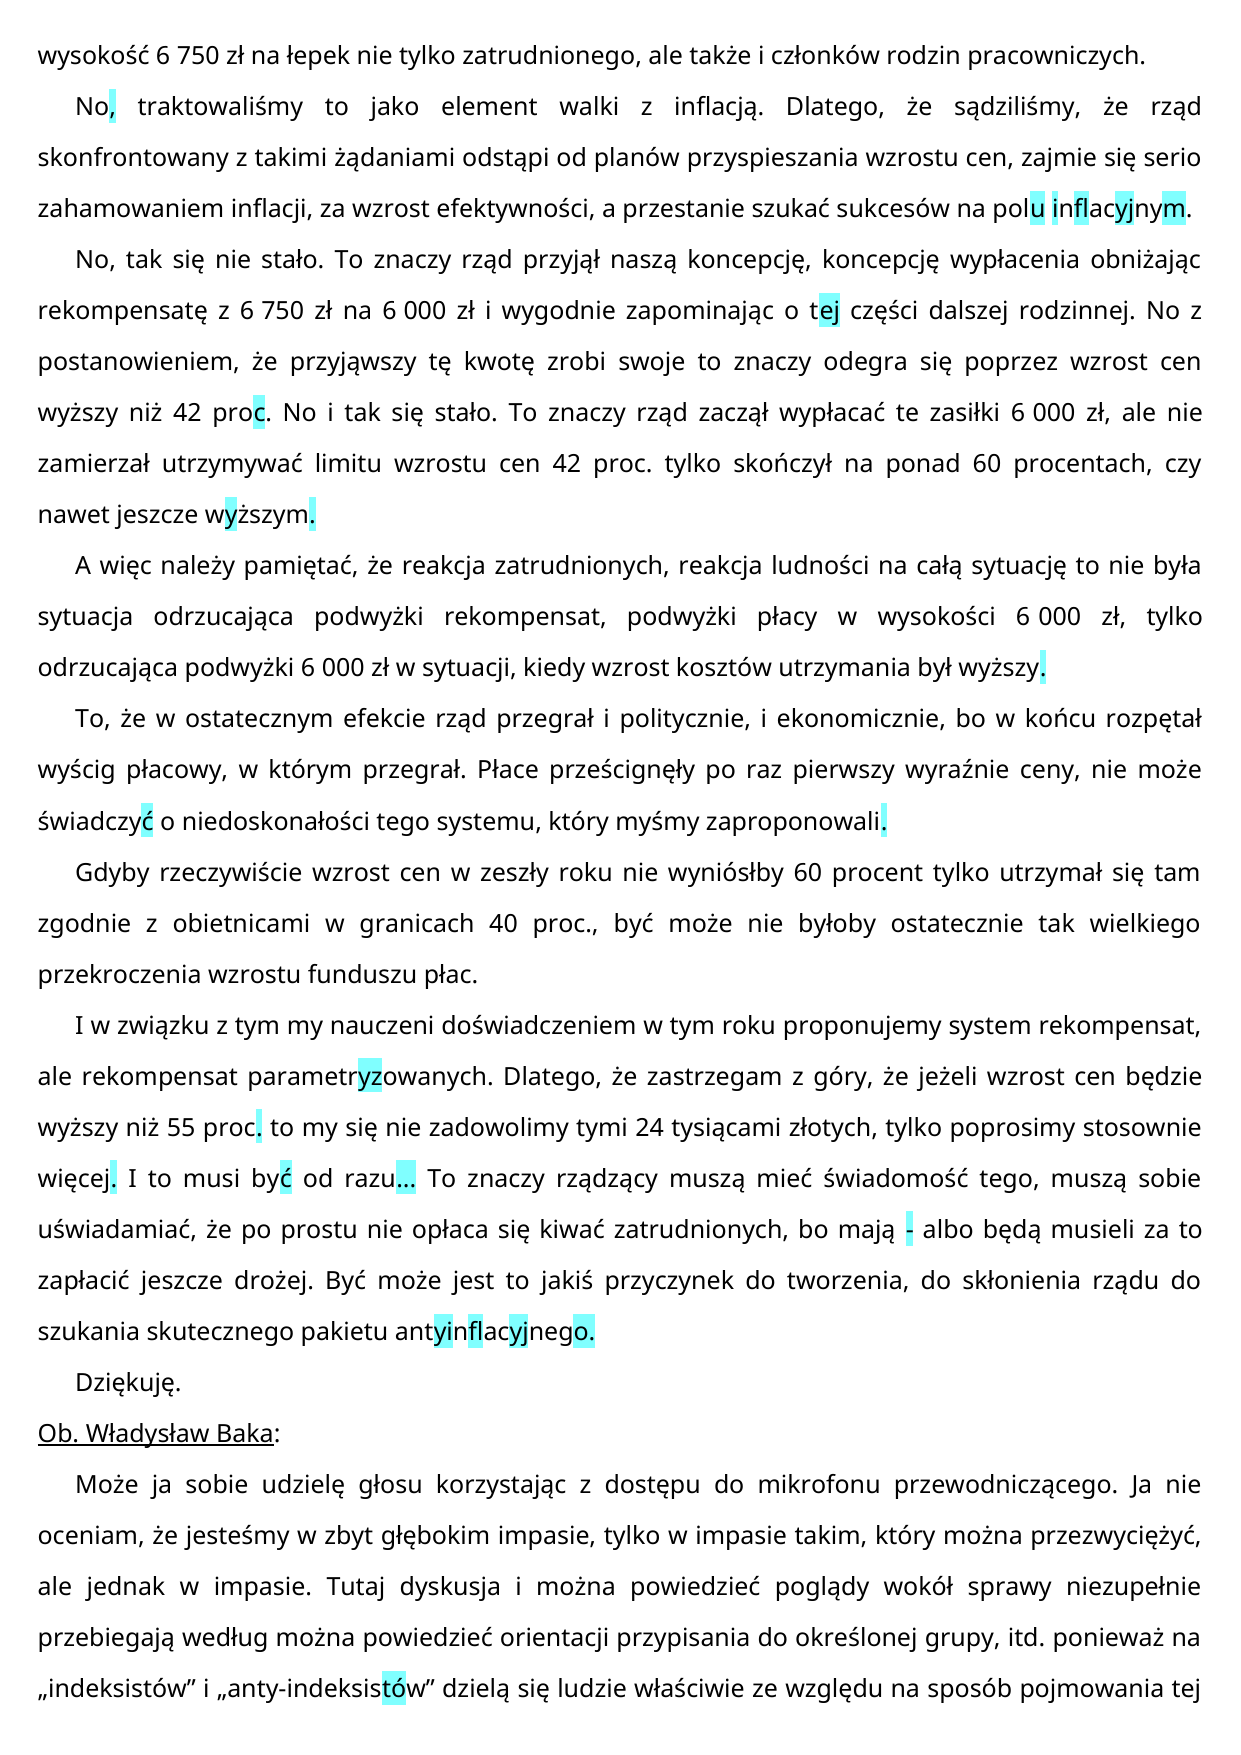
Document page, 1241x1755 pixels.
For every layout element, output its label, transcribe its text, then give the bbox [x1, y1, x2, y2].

text Może ja sobie udzielę głosu korzystając z dostępu do mikrofonu przewodniczącego. Ja nie oceniam, że jesteśmy w zbyt głębokim impasie, tylko w impasie takim, który można przezwyciężyć, ale jednak w impasie. Tutaj dyskusja i można powiedzieć poglądy wokół sprawy niezupełnie przebiegają według można powiedzieć orientacji przypisania do określonej grupy, itd. ponieważ na „indeksistów” i „anty-indeksistów” dzielą się ludzie właściwie ze względu na sposób pojmowania tej [37, 1467, 1203, 1705]
text A więc należy pamiętać, że reakcja zatrudnionych, reakcja ludności na całą sytuację to nie była sytuacja odrzucająca podwyżki rekompensat, podwyżki płacy w wysokości 6 000 zł, tylko odrzucająca podwyżki 6 000 zł w sytuacji, kiedy wzrost kosztów utrzymania był wyższy. [37, 548, 1203, 684]
text No, tak się nie stało. To znaczy rząd przyjął naszą koncepcję, koncepcję wypłacenia obniżając rekompensatę z 6 750 zł na 6 000 zł i wygodnie zapominając o tej części dalszej rodzinnej. No z postanowieniem, że przyjąwszy tę kwotę zrobi swoje to znaczy odegra się poprzez wzrost cen wyższy niż 42 proc. No i tak się stało. To znaczy rząd zaczął wypłacać te zasiłki 6 000 zł, ale nie zamierzał utrzymywać limitu wzrostu cen 42 proc. tylko skończył na ponad 60 procentach, czy nawet jeszcze wyższym. [37, 242, 1203, 531]
text wysokość 6 750 zł na łepek nie tylko zatrudnionego, ale także i członków rodzin pracowniczych. [37, 37, 1203, 72]
text I w związku z tym my nauczeni doświadczeniem w tym roku proponujemy system rekompensat, ale rekompensat parametryzowanych. Dlatego, że zastrzegam z góry, że jeżeli wzrost cen będzie wyższy niż 55 proc. to my się nie zadowolimy tymi 24 tysiącami złotych, tylko poprosimy stosownie więcej. I to musi być od razu... To znaczy rządzący muszą mieć świadomość tego, muszą sobie uświadamiać, że po prostu nie opłaca się kiwać zatrudnionych, bo mają - albo będą musieli za to zapłacić jeszcze drożej. Być może jest to jakiś przyczynek do tworzenia, do skłonienia rządu do szukania skutecznego pakietu antyinflacyjnego. [37, 1007, 1203, 1348]
text To, że w ostatecznym efekcie rząd przegrał i politycznie, i ekonomicznie, bo w końcu rozpętał wyścig płacowy, w którym przegrał. Płace prześcignęły po raz pierwszy wyraźnie ceny, nie może świadczyć o niedoskonałości tego systemu, który myśmy zaproponowali. [37, 701, 1203, 837]
text Gdyby rzeczywiście wzrost cen w zeszły roku nie wyniósłby 60 procent tylko utrzymał się tam zgodnie z obietnicami w granicach 40 proc., być może nie byłoby ostatecznie tak wielkiego przekroczenia wzrostu funduszu płac. [37, 854, 1203, 990]
text Dziękuję. [37, 1364, 1203, 1399]
text No, traktowaliśmy to jako element walki z inflacją. Dlatego, że sądziliśmy, że rząd skonfrontowany z takimi żądaniami odstąpi od planów przyspieszania wzrostu cen, zajmie się serio zahamowaniem inflacji, za wzrost efektywności, a przestanie szukać sukcesów na polu inflacyjnym. [37, 88, 1203, 225]
text Ob. Władysław Baka: [37, 1416, 1203, 1450]
